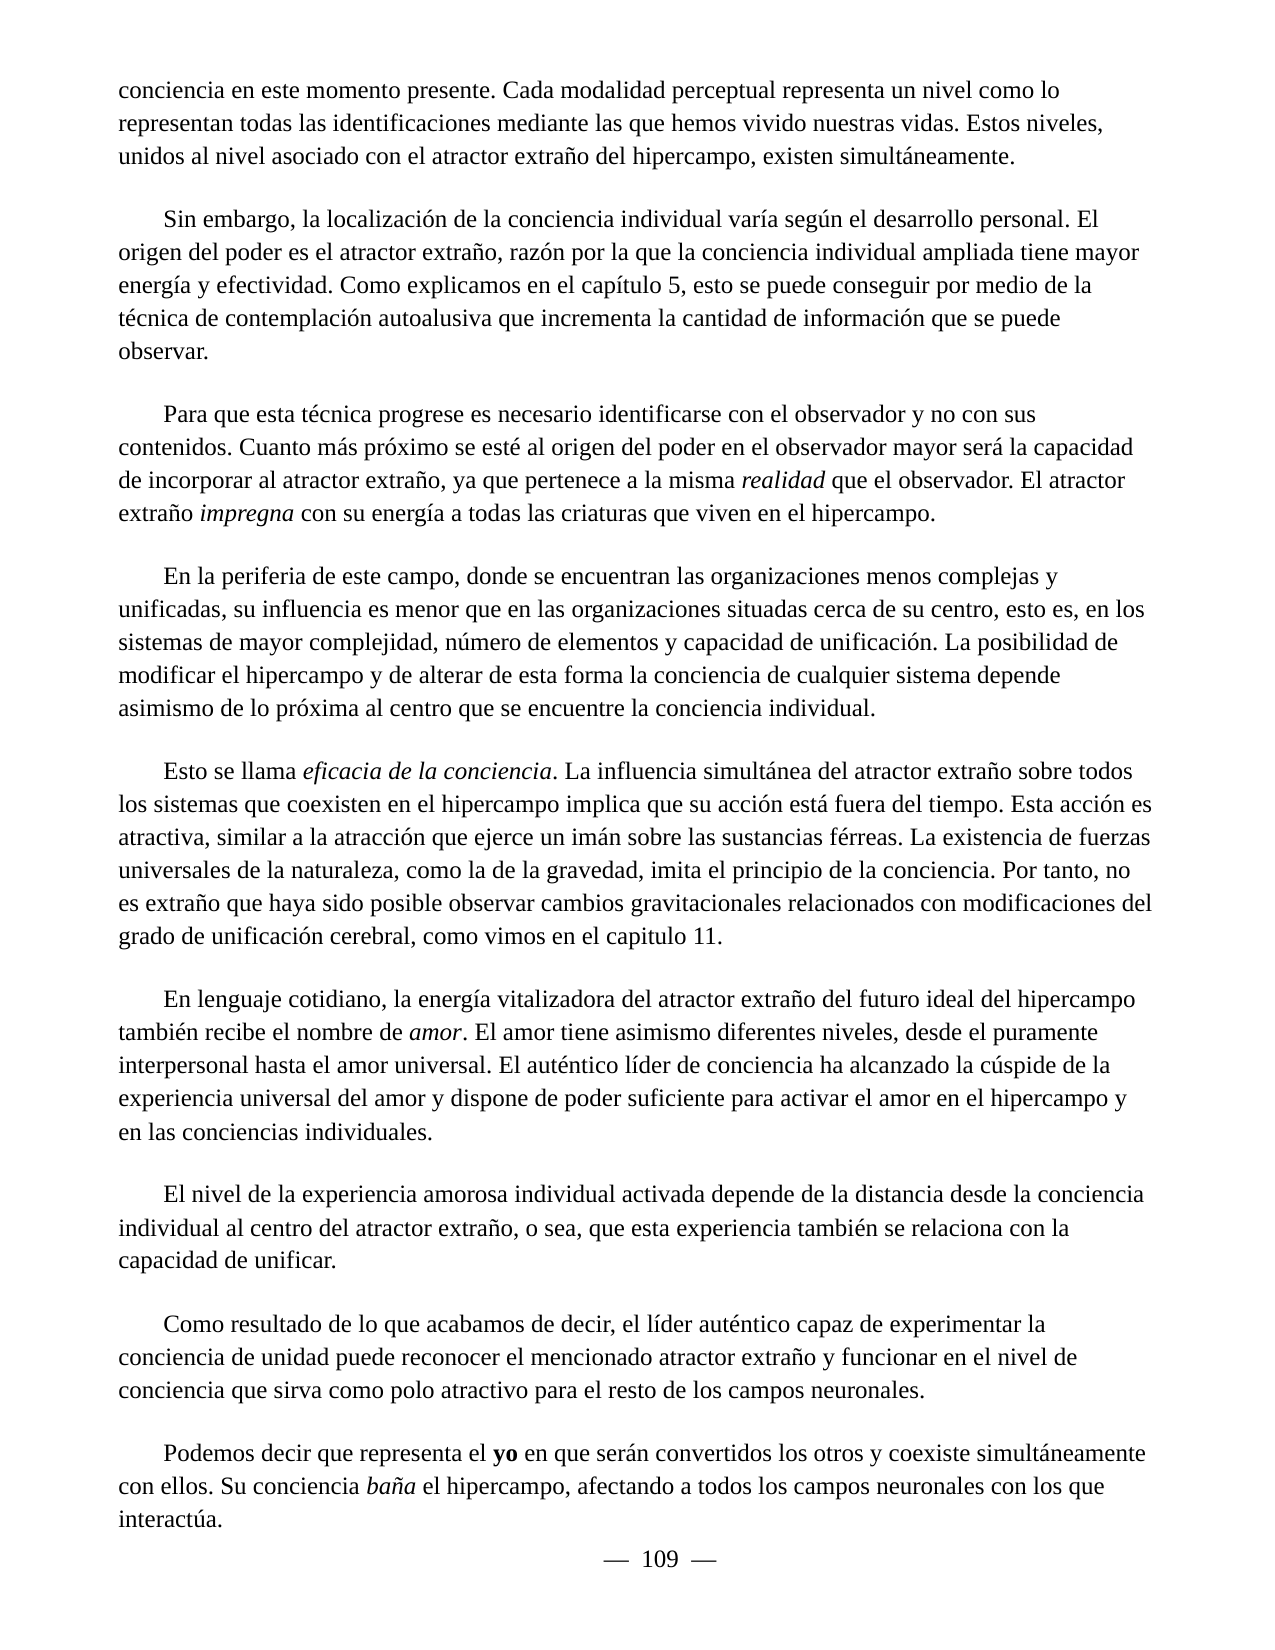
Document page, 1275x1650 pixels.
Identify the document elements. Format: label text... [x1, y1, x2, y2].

text Para que esta técnica progrese es necesario identificarse con el observador y no con sus contenidos. Cuanto más próximo se esté al origen del poder en el observador mayor será la capacidad de incorporar al atractor extraño, ya que pertenece a la misma realidad que el observador. El atractor extraño impregna con su energía a todas las criaturas que viven en el hipercampo. [118, 399, 1157, 527]
text En lenguaje cotidiano, la energía vitalizadora del atractor extraño del futuro ideal del hipercampo también recibe el nombre de amor. El amor tiene asimismo diferentes niveles, desde el puramente interpersonal hasta el amor universal. El auténtico líder de conciencia ha alcanzado la cúspide de la experiencia universal del amor y dispone de poder suficiente para activar el amor en el hipercampo y en las conciencias individuales. [118, 984, 1157, 1145]
text Como resultado de lo que acabamos de decir, el líder auténtico capaz de experimentar la conciencia de unidad puede reconocer el mencionado atractor extraño y funcionar en el nivel de conciencia que sirva como polo atractivo para el resto de los campos neuronales. [118, 1309, 1157, 1403]
text conciencia en este momento presente. Cada modalidad perceptual representa un nivel como lo representan todas las identificaciones mediante las que hemos vivido nuestras vidas. Estos niveles, unidos al nivel asociado con el atractor extraño del hipercampo, existen simultáneamente. [118, 75, 1157, 170]
text En la periferia de este campo, donde se encuentran las organizaciones menos complejas y unificadas, su influencia es menor que en las organizaciones situadas cerca de su centro, esto es, en los sistemas de mayor complejidad, número de elementos y capacidad de unificación. La posibilidad de modificar el hipercampo y de alterar de esta forma la conciencia de cualquier sistema depende asimismo de lo próxima al centro que se encuentre la conciencia individual. [118, 561, 1157, 722]
text El nivel de la experiencia amorosa individual activada depende de la distancia desde la conciencia individual al centro del atractor extraño, o sea, que esta experiencia también se relaciona con la capacidad de unificar. [118, 1179, 1157, 1274]
text Sin embargo, la localización de la conciencia individual varía según el desarrollo personal. El origen del poder es el atractor extraño, razón por la que la conciencia individual ampliada tiene mayor energía y efectividad. Como explicamos en el capítulo 5, esto se puede conseguir por medio de la técnica de contemplación autoalusiva que incrementa la cantidad de información que se puede observar. [118, 204, 1157, 365]
text Podemos decir que representa el yo en que serán convertidos los otros y coexiste simultáneamente con ellos. Su conciencia baña el hipercampo, afectando a todos los campos neuronales con los que interactúa. [118, 1438, 1157, 1532]
text Esto se llama eficacia de la conciencia. La influencia simultánea del atractor extraño sobre todos los sistemas que coexisten en el hipercampo implica que su acción está fuera del tiempo. Esta acción es atractiva, similar a la atracción que ejerce un imán sobre las sustancias férreas. La existencia de fuerzas universales de la naturaleza, como la de la gravedad, imita el principio de la conciencia. Por tanto, no es extraño que haya sido posible observar cambios gravitacionales relacionados con modificaciones del grado de unificación cerebral, como vimos en el capitulo 11. [118, 756, 1157, 950]
